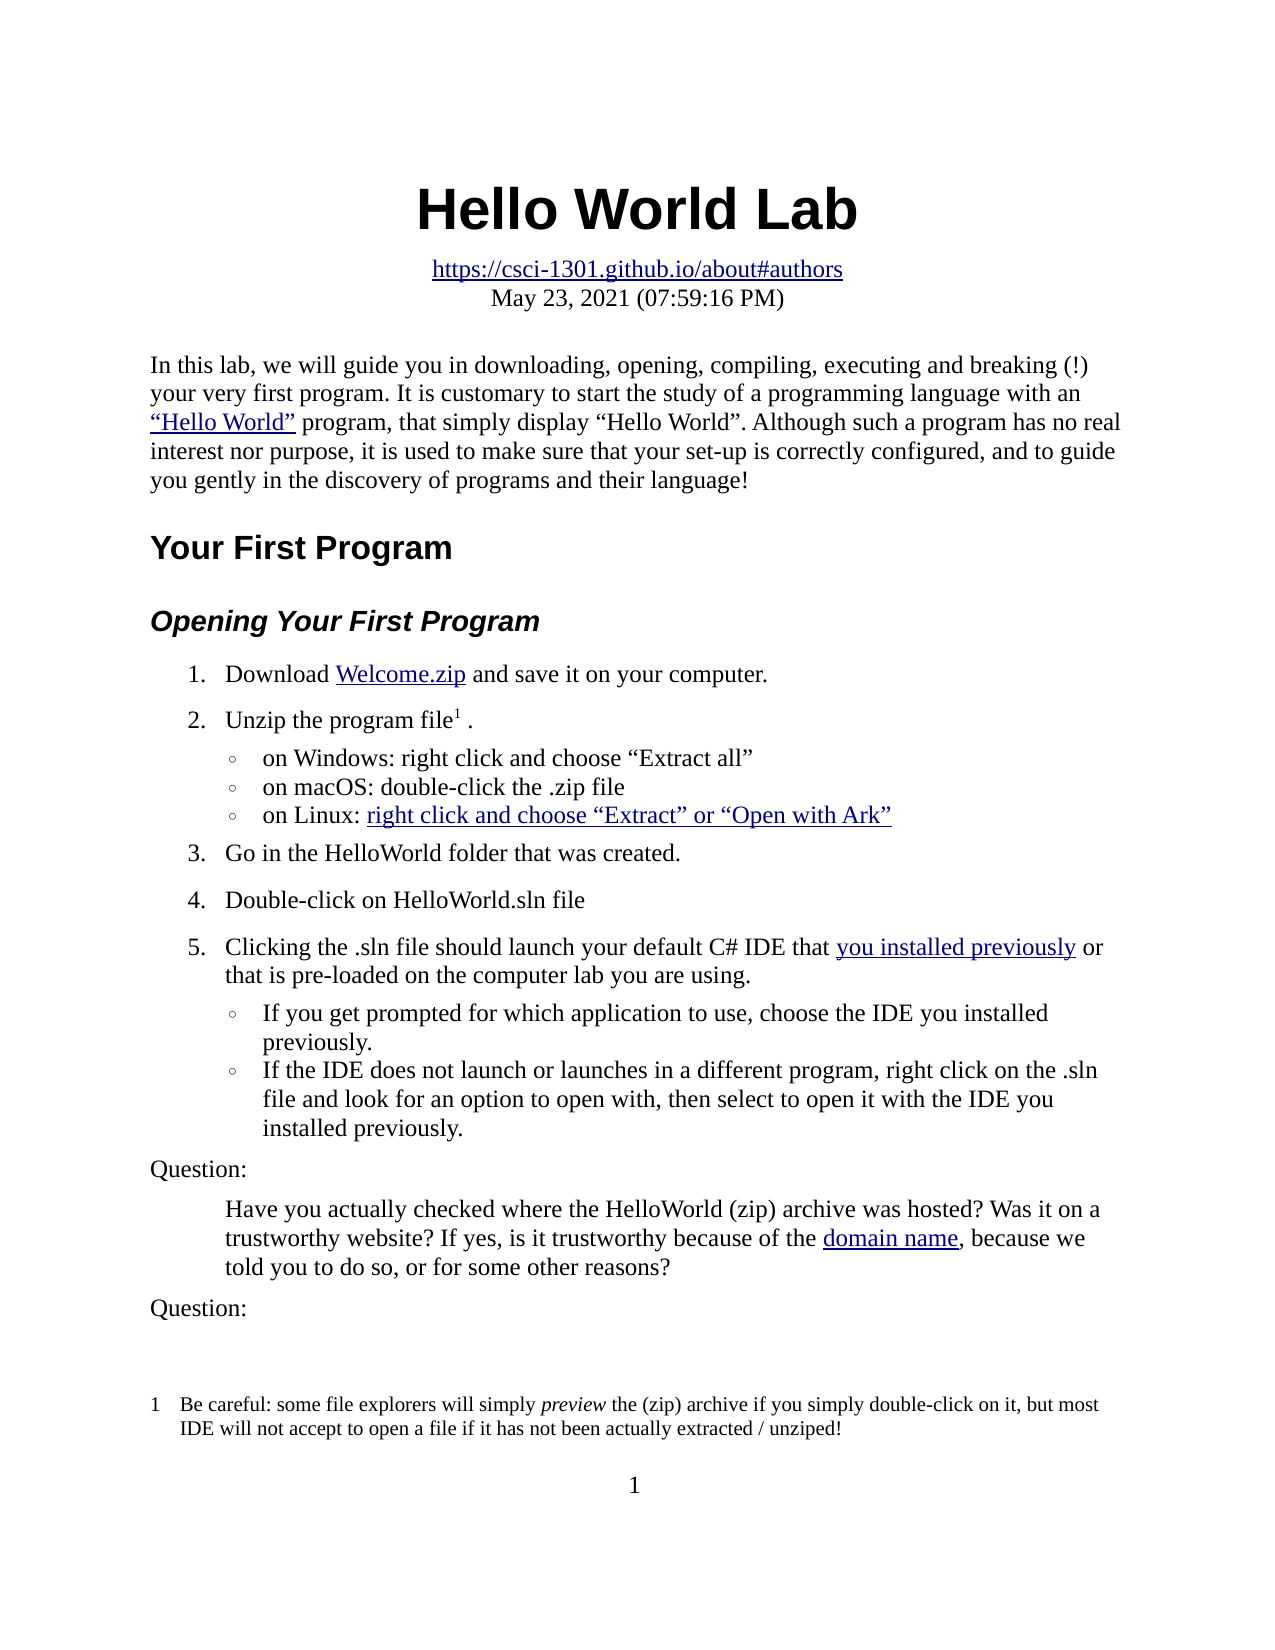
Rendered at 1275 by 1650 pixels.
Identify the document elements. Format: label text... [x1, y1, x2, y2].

list Unzip the program file . [187, 705, 1125, 734]
list on Linux: right click and choose “Extract” or “Open with Ark” [225, 801, 1125, 829]
list If you get prompted for which application to use, choose the IDE you installed previously. [225, 998, 1125, 1056]
subtitle Opening Your First Program [150, 604, 1125, 637]
text Question: [150, 1154, 1125, 1182]
text https://csci-1301.github.io/about#authors [150, 254, 1125, 283]
text May 23, 2021 (07:59:16 PM) [150, 283, 1125, 312]
list Clicking the .sln file should launch your default C# IDE that you installed previously or that is pre-loaded on the computer lab you are using. [187, 932, 1125, 989]
list Download Welcome.zip and save it on your computer. [187, 659, 1125, 687]
text Question: [150, 1293, 1125, 1321]
text Have you actually checked where the HelloWorld (zip) archive was hosted? Was it on a trustworthy website? If yes, is it trustworthy because of the domain name, because we told you to do so, or for some other reasons? [225, 1194, 1125, 1281]
list If the IDE does not launch or launches in a different program, right click on the .sln file and look for an option to open with, then select to open it with the IDE you installed previously. [225, 1056, 1125, 1142]
title Hello World Lab [150, 175, 1125, 242]
list on macOS: double-click the .zip file [225, 772, 1125, 801]
list Go in the HelloWorld folder that was created. [187, 838, 1125, 867]
list Be careful: some file explorers will simply preview the (zip) archive if you simply double-click on it, but most IDE will not accept to open a file if it has not been actually extracted / unziped! [150, 1392, 1125, 1440]
list on Windows: right click and choose “Extract all” [225, 743, 1125, 772]
subtitle Your First Program [150, 527, 1125, 566]
list Double-click on HelloWorld.sln file [187, 885, 1125, 914]
text In this lab, we will guide you in downloading, opening, compiling, executing and breaking (!) your very first program. It is customary to start the study of a programming language with an “Hello World” program, that simply display “Hello World”. Although such a program has no real interest nor purpose, it is used to make sure that your set-up is correctly configured, and to guide you gently in the discovery of programs and their language! [150, 350, 1125, 493]
